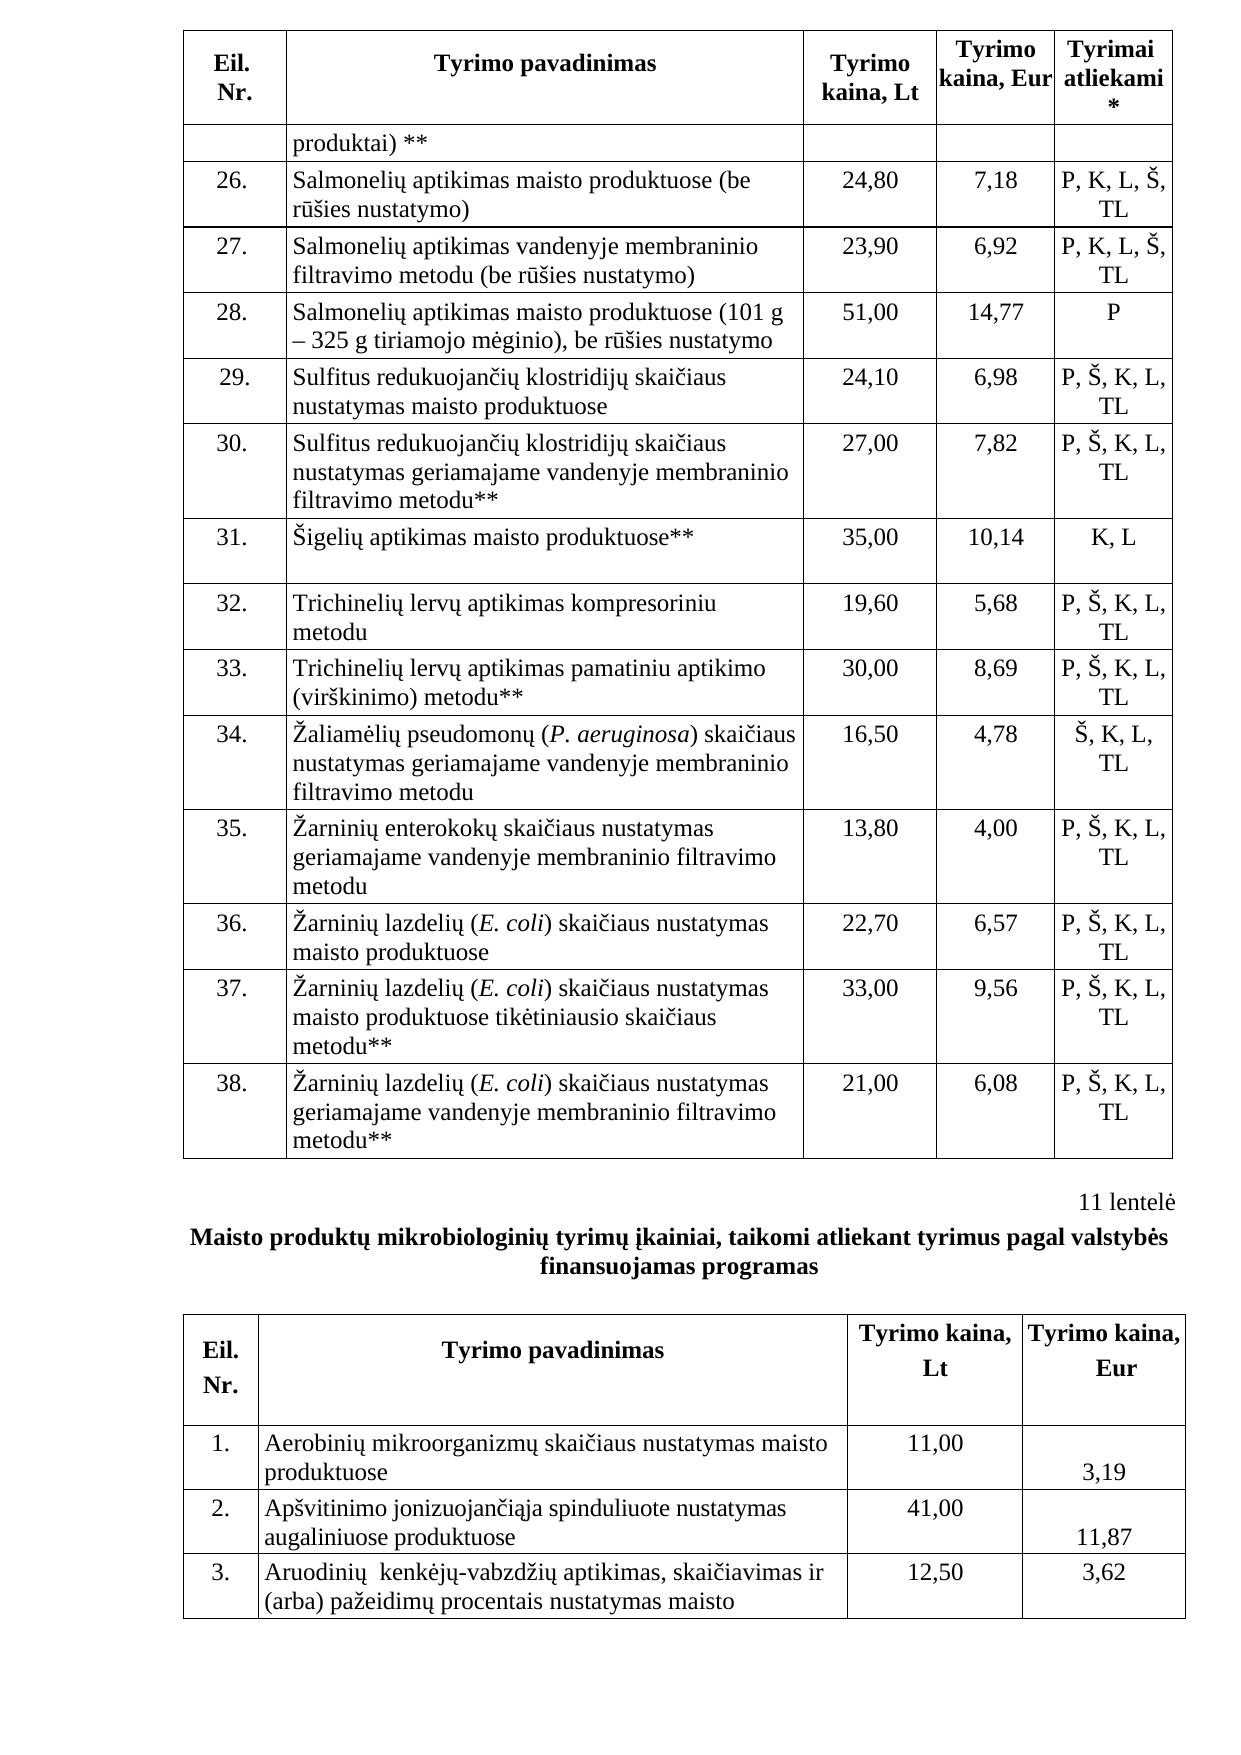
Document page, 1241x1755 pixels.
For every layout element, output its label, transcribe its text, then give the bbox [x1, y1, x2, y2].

table_cell P, Š, K, L, TL [1055, 584, 1172, 649]
table_cell P, Š, K, L, TL [1055, 904, 1172, 969]
table_cell 36. [184, 904, 286, 969]
table_cell 12,50 [848, 1554, 1022, 1618]
table_cell 5,68 [937, 584, 1054, 649]
table_cell 7,18 [937, 162, 1054, 226]
table_cell 10,14 [937, 519, 1054, 583]
table_cell 6,57 [937, 904, 1054, 969]
table_cell Aruodinių kenkėjų-vabzdžių aptikimas, skaičiavimas ir (arba) pažeidimų procentais nustatymas maisto [259, 1554, 847, 1618]
table_cell 41,00 [848, 1490, 1022, 1553]
table_cell 26. [184, 162, 286, 226]
table_cell 3,19 [1023, 1426, 1185, 1489]
table_cell [184, 125, 286, 161]
table_cell Š, K, L, TL [1055, 716, 1172, 809]
table_cell Salmonelių aptikimas maisto produktuose (101 g – 325 g tiriamojo mėginio), be rūšies nustatymo [287, 293, 803, 358]
table_header Tyrimai atliekami* [1055, 31, 1172, 124]
table_cell 31. [184, 519, 286, 583]
table_header Tyrimo pavadinimas [259, 1315, 847, 1424]
table_cell 24,10 [804, 359, 936, 423]
table_cell Aerobinių mikroorganizmų skaičiaus nustatymas maisto produktuose [259, 1426, 847, 1489]
table_header Tyrimo kaina, Lt [804, 31, 936, 124]
table_header Tyrimo pavadinimas [287, 31, 803, 124]
table_cell Šigelių aptikimas maisto produktuose** [287, 519, 803, 583]
table_cell 4,00 [937, 810, 1054, 903]
table_cell 1. [184, 1426, 258, 1489]
table_cell Žarninių lazdelių (E. coli) skaičiaus nustatymas maisto produktuose [287, 904, 803, 969]
table_cell 33. [184, 650, 286, 714]
table_cell 29. [184, 359, 286, 423]
table_cell 23,90 [804, 228, 936, 292]
text Maisto produktų mikrobiologinių tyrimų įkainiai, taikomi atliekant tyrimus pagal valstybės finansuojamas programas [177, 1222, 1181, 1279]
table_cell [1055, 125, 1172, 161]
table_cell 34. [184, 716, 286, 809]
table_cell 8,69 [937, 650, 1054, 714]
table_cell 14,77 [937, 293, 1054, 358]
table_cell 32. [184, 584, 286, 649]
table_cell 2. [184, 1490, 258, 1553]
text 11 lentelė [177, 1187, 1181, 1216]
table_cell 30,00 [804, 650, 936, 714]
table_cell Sulfitus redukuojančių klostridijų skaičiaus nustatymas maisto produktuose [287, 359, 803, 423]
table_cell 3. [184, 1554, 258, 1618]
table_header Tyrimo kaina, Eur [937, 31, 1054, 124]
table_cell 27,00 [804, 424, 936, 518]
table_cell K, L [1055, 519, 1172, 583]
table_cell 51,00 [804, 293, 936, 358]
table_cell 24,80 [804, 162, 936, 226]
table_cell [804, 125, 936, 161]
table_cell Trichinelių lervų aptikimas kompresoriniu metodu [287, 584, 803, 649]
table_cell produktai) ** [287, 125, 803, 161]
table_cell Žarninių lazdelių (E. coli) skaičiaus nustatymas maisto produktuose tikėtiniausio skaičiaus metodu** [287, 970, 803, 1063]
table_cell Sulfitus redukuojančių klostridijų skaičiaus nustatymas geriamajame vandenyje membraninio filtravimo metodu** [287, 424, 803, 518]
table_cell 35,00 [804, 519, 936, 583]
table_cell 28. [184, 293, 286, 358]
table_cell Salmonelių aptikimas maisto produktuose (be rūšies nustatymo) [287, 162, 803, 226]
table_cell 30. [184, 424, 286, 518]
table_cell 9,56 [937, 970, 1054, 1063]
table_header Eil. Nr. [184, 31, 286, 124]
table_cell 21,00 [804, 1064, 936, 1158]
table_cell 19,60 [804, 584, 936, 649]
table_cell P, Š, K, L, TL [1055, 650, 1172, 714]
table_cell P, Š, K, L, TL [1055, 424, 1172, 518]
table_cell 6,98 [937, 359, 1054, 423]
table_cell 6,92 [937, 228, 1054, 292]
table_cell Trichinelių lervų aptikimas pamatiniu aptikimo (virškinimo) metodu** [287, 650, 803, 714]
table_cell P [1055, 293, 1172, 358]
table_header Tyrimo kaina, Lt [848, 1315, 1022, 1424]
table_cell 33,00 [804, 970, 936, 1063]
table_cell P, Š, K, L, TL [1055, 970, 1172, 1063]
table_cell 11,87 [1023, 1490, 1185, 1553]
table_cell 3,62 [1023, 1554, 1185, 1618]
table_header Tyrimo kaina, Eur [1023, 1315, 1185, 1424]
table_cell P, Š, K, L, TL [1055, 359, 1172, 423]
table_cell P, K, L, Š, TL [1055, 162, 1172, 226]
table_cell P, Š, K, L, TL [1055, 810, 1172, 903]
table_cell 38. [184, 1064, 286, 1158]
table_cell Salmonelių aptikimas vandenyje membraninio filtravimo metodu (be rūšies nustatymo) [287, 228, 803, 292]
table_cell [937, 125, 1054, 161]
table_cell Žaliamėlių pseudomonų (P. aeruginosa) skaičiaus nustatymas geriamajame vandenyje membraninio filtravimo metodu [287, 716, 803, 809]
table_cell 22,70 [804, 904, 936, 969]
table_cell 16,50 [804, 716, 936, 809]
table_cell Žarninių lazdelių (E. coli) skaičiaus nustatymas geriamajame vandenyje membraninio filtravimo metodu** [287, 1064, 803, 1158]
table_cell Žarninių enterokokų skaičiaus nustatymas geriamajame vandenyje membraninio filtravimo metodu [287, 810, 803, 903]
table_cell 35. [184, 810, 286, 903]
table_cell 13,80 [804, 810, 936, 903]
table_cell P, Š, K, L, TL [1055, 1064, 1172, 1158]
table_cell 6,08 [937, 1064, 1054, 1158]
table_cell 4,78 [937, 716, 1054, 809]
table_cell 27. [184, 228, 286, 292]
table_cell 37. [184, 970, 286, 1063]
table_header Eil. Nr. [184, 1315, 258, 1424]
table_cell Apšvitinimo jonizuojančiąja spinduliuote nustatymas augaliniuose produktuose [259, 1490, 847, 1553]
table_cell P, K, L, Š, TL [1055, 228, 1172, 292]
table_cell 11,00 [848, 1426, 1022, 1489]
table_cell 7,82 [937, 424, 1054, 518]
